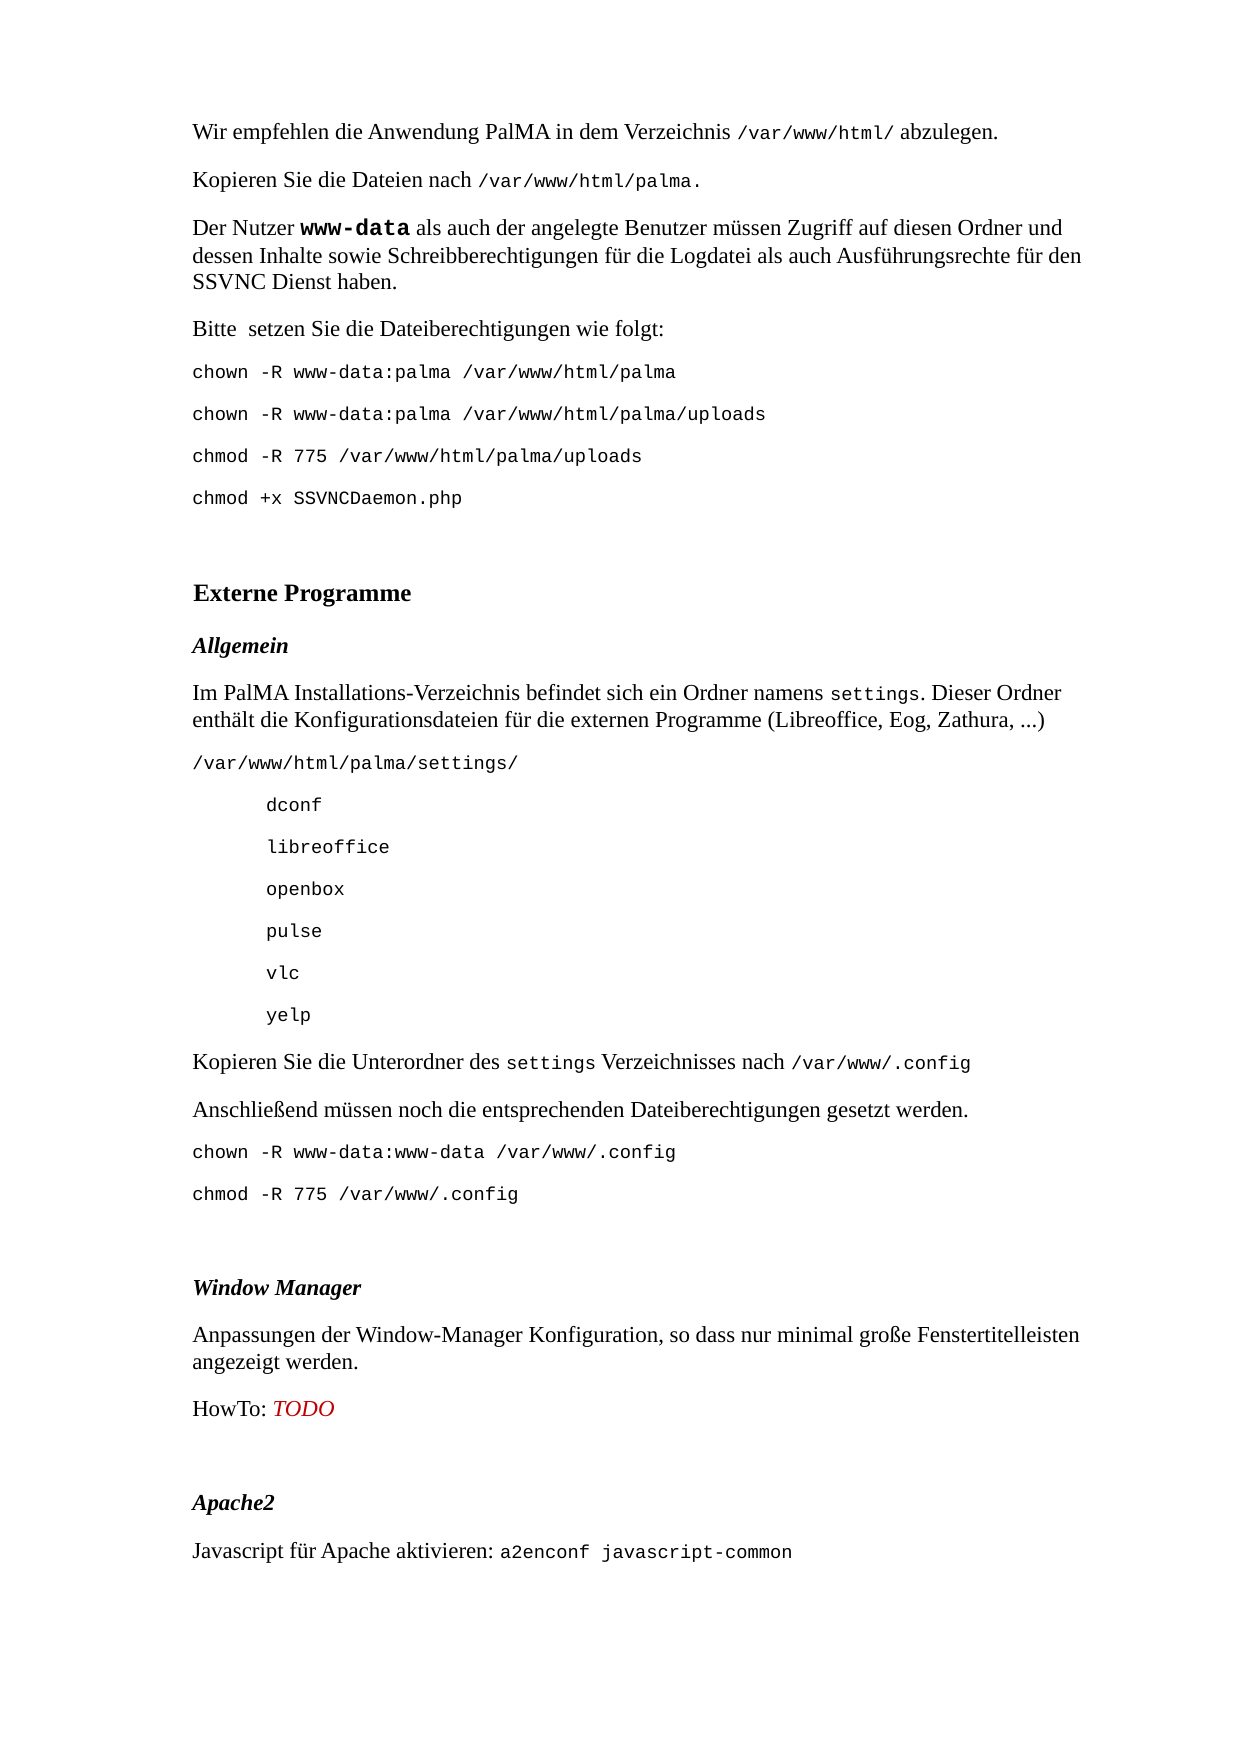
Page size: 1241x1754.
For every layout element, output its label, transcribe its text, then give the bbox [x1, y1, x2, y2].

text Allgemein [192, 632, 1122, 658]
text openbox [192, 880, 1122, 901]
text yelp [192, 1006, 1122, 1027]
text Wir empfehlen die Anwendung PalMA in dem Verzeichnis /var/www/html/ abzulegen. [118, 118, 1122, 145]
text chmod -R 775 /var/www/html/palma/uploads [118, 447, 1122, 468]
text Im PalMA Installations-Verzeichnis befindet sich ein Ordner namens settings. Dieser Ordner enthält die Konfigurationsdateien für die externen Programme (Libreoffice, Eog, Zathura, ...) [192, 679, 1122, 733]
text chown -R www-data:www-data /var/www/.config [192, 1143, 1122, 1164]
text dconf [192, 796, 1122, 817]
text Window Manager [192, 1274, 1122, 1301]
text chown -R www-data:palma /var/www/html/palma/uploads [118, 405, 1122, 426]
text Kopieren Sie die Unterordner des settings Verzeichnisses nach /var/www/.config [192, 1048, 1122, 1075]
text HowTo: TODO [192, 1395, 1122, 1421]
text Javascript für Apache aktivieren: a2enconf javascript-common [118, 1537, 1122, 1564]
text pulse [192, 922, 1122, 943]
text Apache2 [118, 1489, 1122, 1516]
text chown -R www-data:palma /var/www/html/palma [118, 363, 1122, 384]
text libreoffice [192, 838, 1122, 859]
text chmod -R 775 /var/www/.config [192, 1185, 1122, 1206]
list Externe Programme [193, 578, 1122, 607]
text /var/www/html/palma/settings/ [192, 753, 1122, 775]
text Der Nutzer www-data als auch der angelegte Benutzer müssen Zugriff auf diesen Ordner und dessen Inhalte sowie Schreibberechtigungen für die Logdatei als auch Ausführungsrechte für den SSVNC Dienst haben. [192, 214, 1122, 295]
text Kopieren Sie die Dateien nach /var/www/html/palma. [192, 166, 1122, 193]
text chmod +x SSVNCDaemon.php [192, 489, 1122, 510]
text vlc [192, 964, 1122, 985]
text Anpassungen der Window-Manager Konfiguration, so dass nur minimal große Fenstertitelleisten angezeigt werden. [192, 1322, 1122, 1374]
text Anschließend müssen noch die entsprechenden Dateiberechtigungen gesetzt werden. [192, 1096, 1122, 1122]
text Bitte setzen Sie die Dateiberechtigungen wie folgt: [118, 316, 1122, 342]
